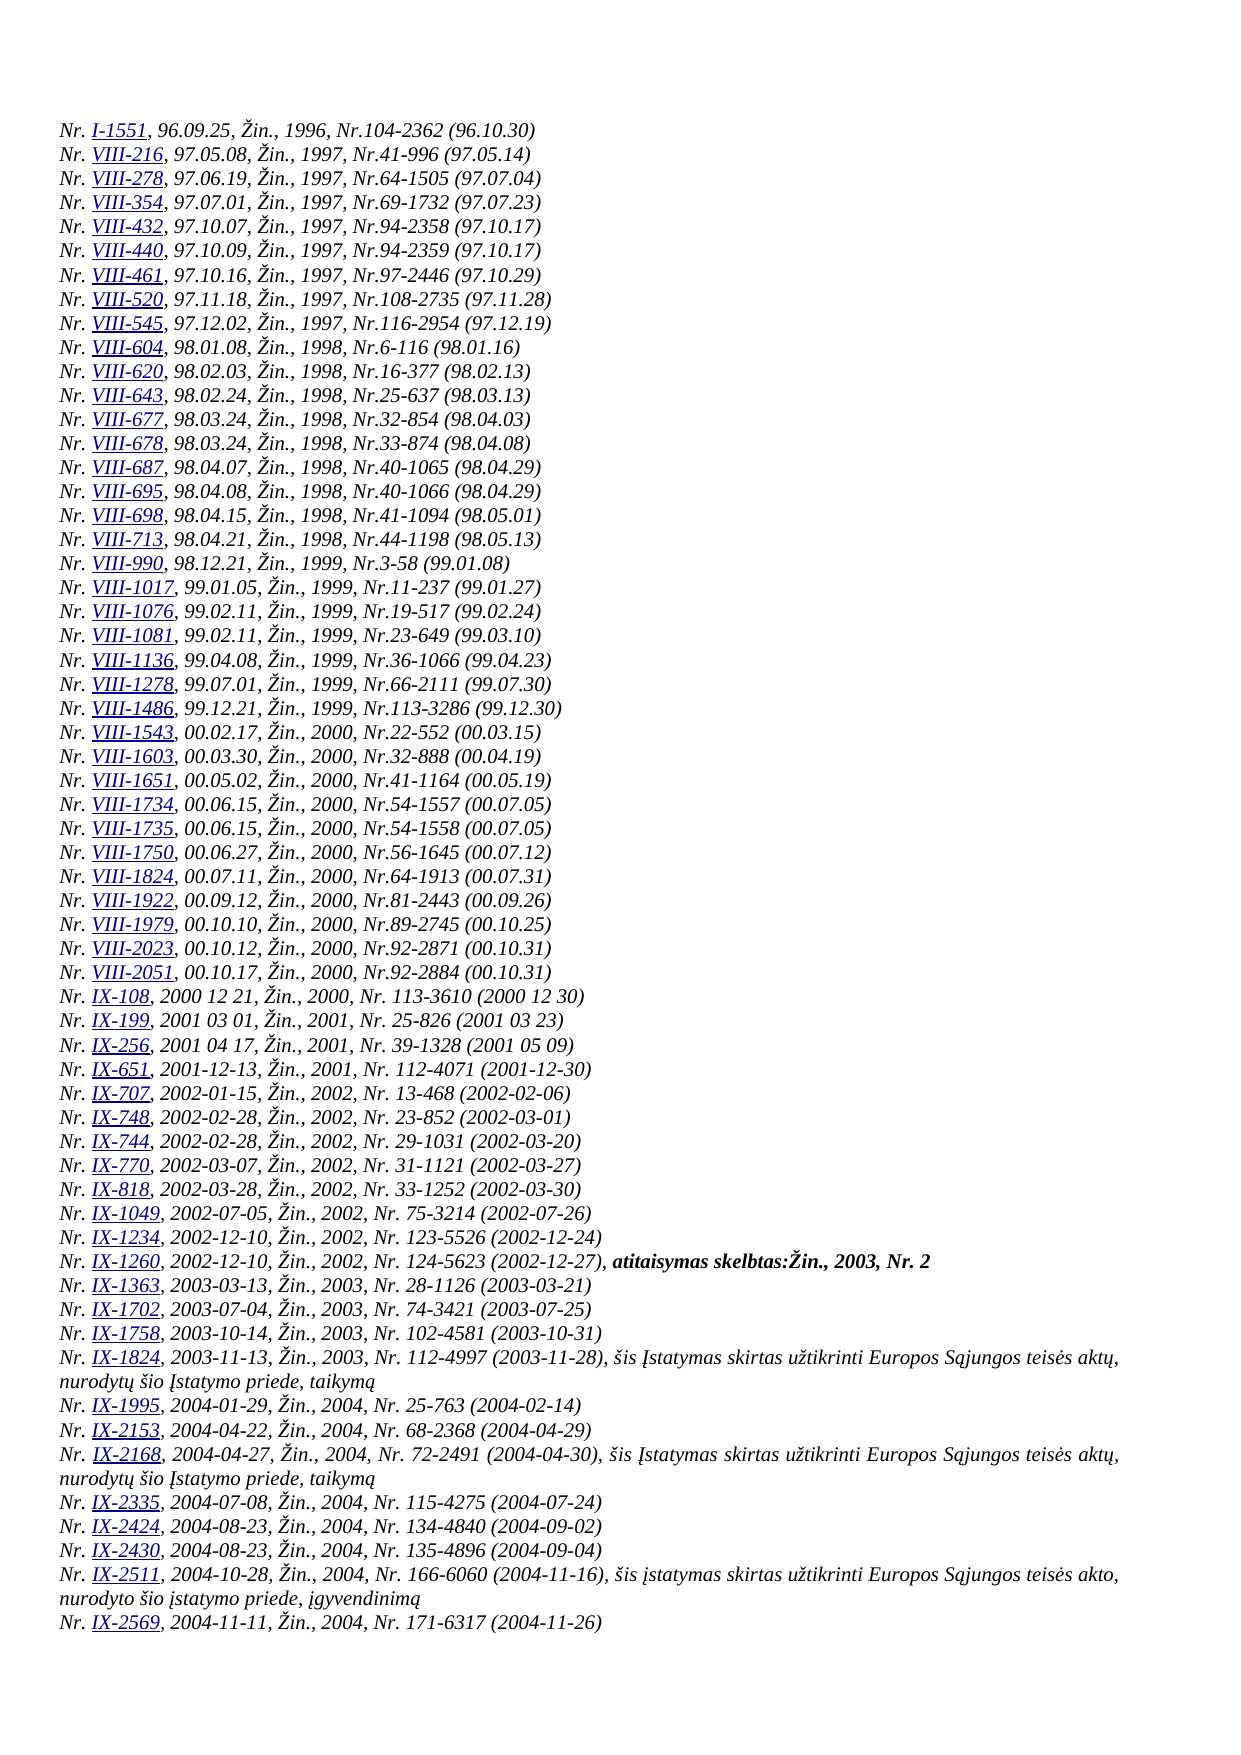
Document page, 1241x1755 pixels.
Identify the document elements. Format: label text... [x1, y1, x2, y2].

text Nr. IX-1049, 2002-07-05, Žin., 2002, Nr. 75-3214 (2002-07-26) [59, 1201, 1122, 1225]
text Nr. IX-2430, 2004-08-23, Žin., 2004, Nr. 135-4896 (2004-09-04) [59, 1538, 1122, 1562]
text Nr. IX-199, 2001 03 01, Žin., 2001, Nr. 25-826 (2001 03 23) [59, 1008, 1122, 1032]
text Nr. VIII-520, 97.11.18, Žin., 1997, Nr.108-2735 (97.11.28) [59, 287, 1122, 311]
text Nr. VIII-1922, 00.09.12, Žin., 2000, Nr.81-2443 (00.09.26) [59, 888, 1122, 912]
text Nr. IX-1260, 2002-12-10, Žin., 2002, Nr. 124-5623 (2002-12-27), atitaisymas skelbtas:Žin., 2003, Nr. 2 [59, 1249, 1122, 1273]
text Nr. IX-1758, 2003-10-14, Žin., 2003, Nr. 102-4581 (2003-10-31) [59, 1321, 1122, 1345]
text Nr. VIII-1603, 00.03.30, Žin., 2000, Nr.32-888 (00.04.19) [59, 744, 1122, 768]
text Nr. VIII-1278, 99.07.01, Žin., 1999, Nr.66-2111 (99.07.30) [59, 672, 1122, 696]
text Nr. VIII-604, 98.01.08, Žin., 1998, Nr.6-116 (98.01.16) [59, 335, 1122, 359]
text Nr. IX-2511, 2004-10-28, Žin., 2004, Nr. 166-6060 (2004-11-16), šis įstatymas skirtas užtikrinti Europos Sąjungos teisės akto, nurodyto šio įstatymo priede, įgyvendinimą [59, 1562, 1122, 1610]
text Nr. VIII-461, 97.10.16, Žin., 1997, Nr.97-2446 (97.10.29) [59, 262, 1122, 287]
text Nr. VIII-1017, 99.01.05, Žin., 1999, Nr.11-237 (99.01.27) [59, 575, 1122, 599]
text Nr. VIII-545, 97.12.02, Žin., 1997, Nr.116-2954 (97.12.19) [59, 311, 1122, 335]
text Nr. VIII-216, 97.05.08, Žin., 1997, Nr.41-996 (97.05.14) [59, 142, 1122, 166]
text Nr. VIII-278, 97.06.19, Žin., 1997, Nr.64-1505 (97.07.04) [59, 166, 1122, 190]
text Nr. VIII-440, 97.10.09, Žin., 1997, Nr.94-2359 (97.10.17) [59, 238, 1122, 262]
text Nr. IX-1363, 2003-03-13, Žin., 2003, Nr. 28-1126 (2003-03-21) [59, 1273, 1122, 1297]
text Nr. IX-108, 2000 12 21, Žin., 2000, Nr. 113-3610 (2000 12 30) [59, 984, 1122, 1008]
text Nr. IX-2424, 2004-08-23, Žin., 2004, Nr. 134-4840 (2004-09-02) [59, 1514, 1122, 1538]
text Nr. VIII-432, 97.10.07, Žin., 1997, Nr.94-2358 (97.10.17) [59, 214, 1122, 238]
text Nr. IX-256, 2001 04 17, Žin., 2001, Nr. 39-1328 (2001 05 09) [59, 1032, 1122, 1057]
text Nr. IX-2569, 2004-11-11, Žin., 2004, Nr. 171-6317 (2004-11-26) [59, 1610, 1122, 1634]
text Nr. VIII-2051, 00.10.17, Žin., 2000, Nr.92-2884 (00.10.31) [59, 960, 1122, 984]
text Nr. VIII-1824, 00.07.11, Žin., 2000, Nr.64-1913 (00.07.31) [59, 864, 1122, 888]
text Nr. IX-2335, 2004-07-08, Žin., 2004, Nr. 115-4275 (2004-07-24) [59, 1490, 1122, 1514]
text Nr. VIII-1486, 99.12.21, Žin., 1999, Nr.113-3286 (99.12.30) [59, 696, 1122, 720]
text Nr. IX-748, 2002-02-28, Žin., 2002, Nr. 23-852 (2002-03-01) [59, 1105, 1122, 1129]
text Nr. IX-651, 2001-12-13, Žin., 2001, Nr. 112-4071 (2001-12-30) [59, 1057, 1122, 1081]
text Nr. VIII-1081, 99.02.11, Žin., 1999, Nr.23-649 (99.03.10) [59, 623, 1122, 647]
text Nr. IX-1234, 2002-12-10, Žin., 2002, Nr. 123-5526 (2002-12-24) [59, 1225, 1122, 1249]
text Nr. IX-1995, 2004-01-29, Žin., 2004, Nr. 25-763 (2004-02-14) [59, 1393, 1122, 1417]
text Nr. VIII-2023, 00.10.12, Žin., 2000, Nr.92-2871 (00.10.31) [59, 936, 1122, 960]
text Nr. VIII-677, 98.03.24, Žin., 1998, Nr.32-854 (98.04.03) [59, 407, 1122, 431]
text Nr. IX-770, 2002-03-07, Žin., 2002, Nr. 31-1121 (2002-03-27) [59, 1153, 1122, 1177]
text Nr. VIII-695, 98.04.08, Žin., 1998, Nr.40-1066 (98.04.29) [59, 479, 1122, 503]
text Nr. IX-1702, 2003-07-04, Žin., 2003, Nr. 74-3421 (2003-07-25) [59, 1297, 1122, 1321]
text Nr. VIII-698, 98.04.15, Žin., 1998, Nr.41-1094 (98.05.01) [59, 503, 1122, 527]
text Nr. I-1551, 96.09.25, Žin., 1996, Nr.104-2362 (96.10.30) [59, 118, 1122, 142]
text Nr. IX-707, 2002-01-15, Žin., 2002, Nr. 13-468 (2002-02-06) [59, 1081, 1122, 1105]
text Nr. VIII-1651, 00.05.02, Žin., 2000, Nr.41-1164 (00.05.19) [59, 768, 1122, 792]
text Nr. IX-1824, 2003-11-13, Žin., 2003, Nr. 112-4997 (2003-11-28), šis Įstatymas skirtas užtikrinti Europos Sąjungos teisės aktų, nurodytų šio Įstatymo priede, taikymą [59, 1345, 1122, 1393]
text Nr. VIII-713, 98.04.21, Žin., 1998, Nr.44-1198 (98.05.13) [59, 527, 1122, 551]
text Nr. VIII-1979, 00.10.10, Žin., 2000, Nr.89-2745 (00.10.25) [59, 912, 1122, 936]
text Nr. VIII-1136, 99.04.08, Žin., 1999, Nr.36-1066 (99.04.23) [59, 647, 1122, 672]
text Nr. IX-2168, 2004-04-27, Žin., 2004, Nr. 72-2491 (2004-04-30), šis Įstatymas skirtas užtikrinti Europos Sąjungos teisės aktų, nurodytų šio Įstatymo priede, taikymą [59, 1442, 1122, 1490]
text Nr. VIII-678, 98.03.24, Žin., 1998, Nr.33-874 (98.04.08) [59, 431, 1122, 455]
text Nr. VIII-687, 98.04.07, Žin., 1998, Nr.40-1065 (98.04.29) [59, 455, 1122, 479]
text Nr. VIII-1750, 00.06.27, Žin., 2000, Nr.56-1645 (00.07.12) [59, 840, 1122, 864]
text Nr. VIII-643, 98.02.24, Žin., 1998, Nr.25-637 (98.03.13) [59, 383, 1122, 407]
text Nr. VIII-1543, 00.02.17, Žin., 2000, Nr.22-552 (00.03.15) [59, 720, 1122, 744]
text Nr. VIII-620, 98.02.03, Žin., 1998, Nr.16-377 (98.02.13) [59, 359, 1122, 383]
text Nr. VIII-354, 97.07.01, Žin., 1997, Nr.69-1732 (97.07.23) [59, 190, 1122, 214]
text Nr. VIII-1076, 99.02.11, Žin., 1999, Nr.19-517 (99.02.24) [59, 599, 1122, 623]
text Nr. IX-744, 2002-02-28, Žin., 2002, Nr. 29-1031 (2002-03-20) [59, 1129, 1122, 1153]
text Nr. IX-2153, 2004-04-22, Žin., 2004, Nr. 68-2368 (2004-04-29) [59, 1417, 1122, 1442]
text Nr. VIII-990, 98.12.21, Žin., 1999, Nr.3-58 (99.01.08) [59, 551, 1122, 575]
text Nr. VIII-1734, 00.06.15, Žin., 2000, Nr.54-1557 (00.07.05) [59, 792, 1122, 816]
text Nr. VIII-1735, 00.06.15, Žin., 2000, Nr.54-1558 (00.07.05) [59, 816, 1122, 840]
text Nr. IX-818, 2002-03-28, Žin., 2002, Nr. 33-1252 (2002-03-30) [59, 1177, 1122, 1201]
